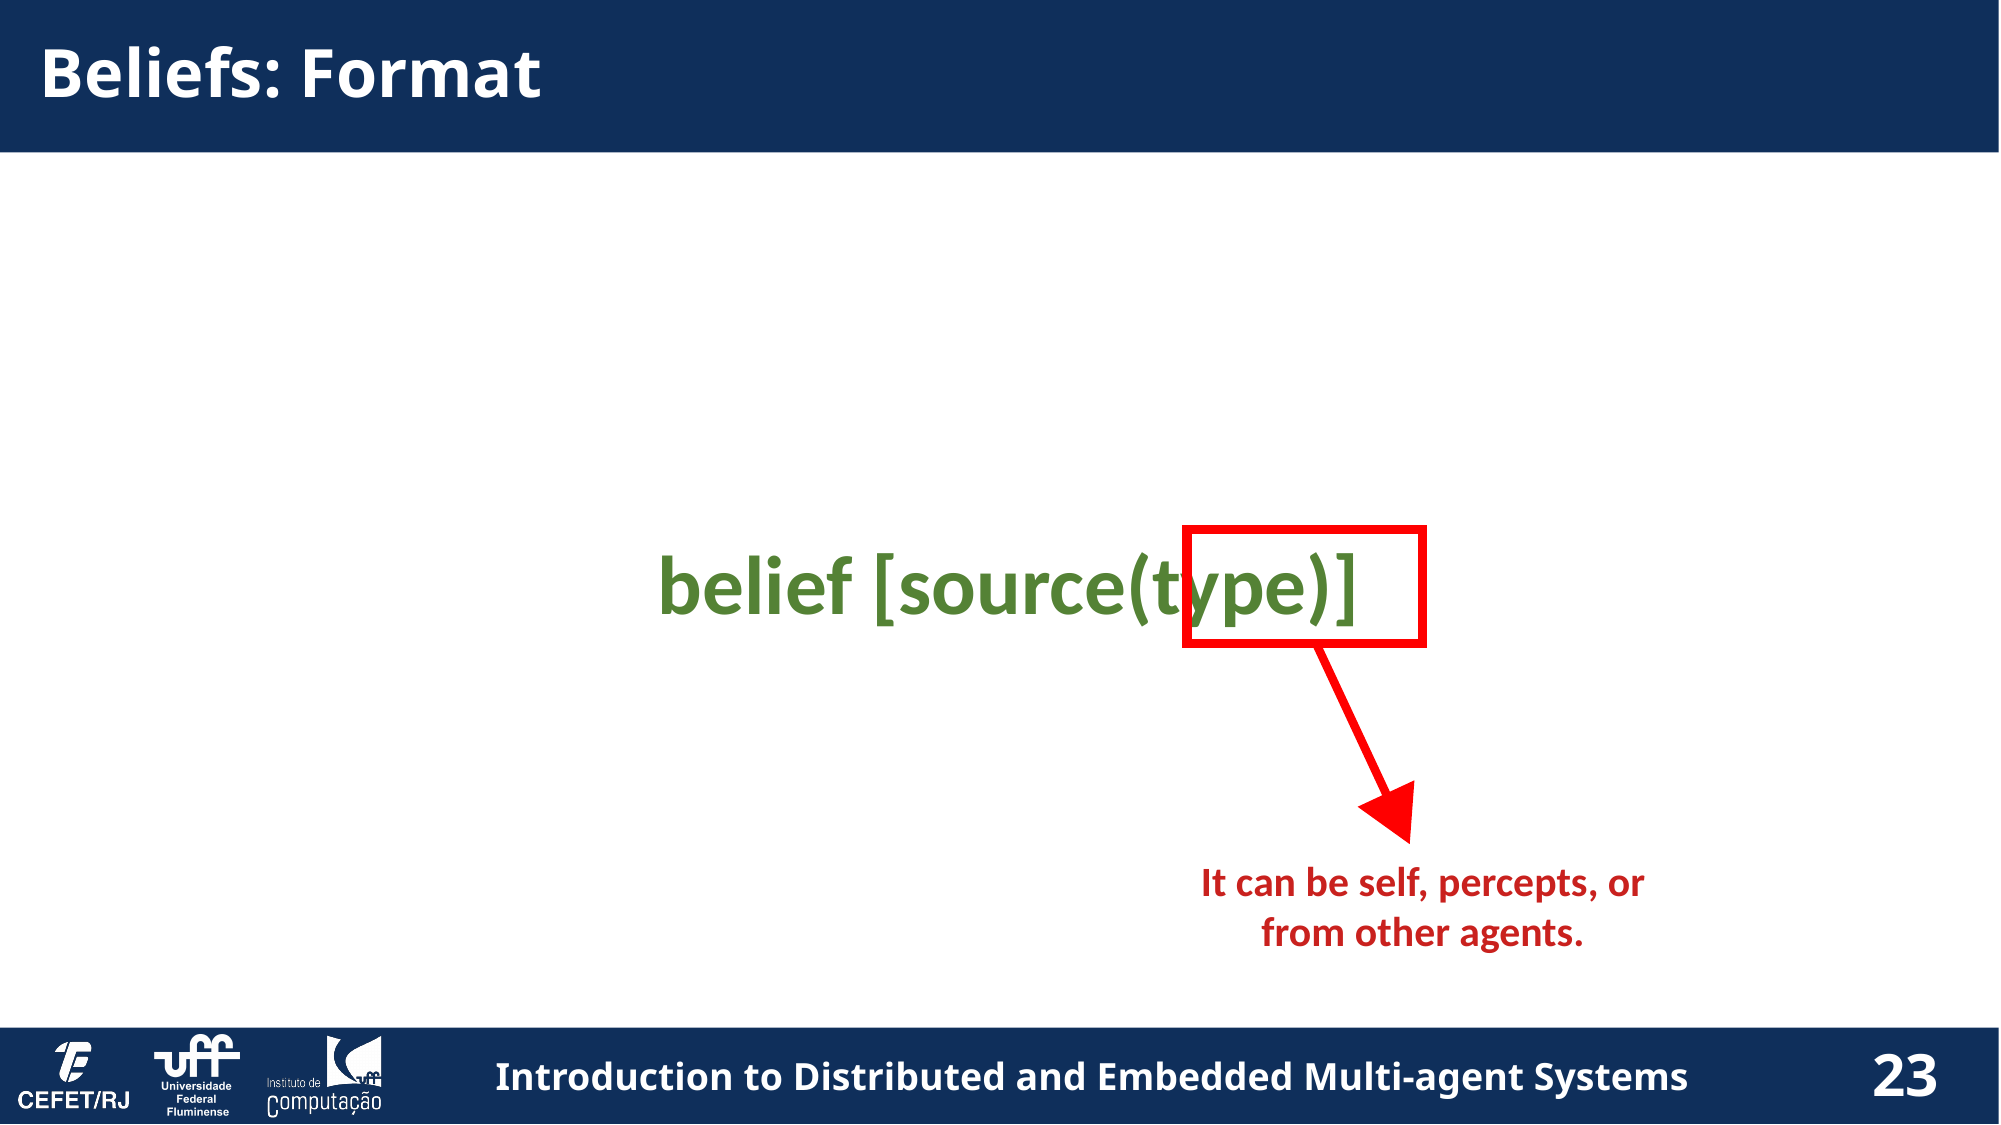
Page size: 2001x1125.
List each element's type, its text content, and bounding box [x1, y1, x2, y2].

text_box It can be self, percepts, or from other agents. [1175, 847, 1671, 963]
text_box Beliefs: Format [25, 23, 1999, 119]
text_box belief [source(type)] [1192, 534, 1418, 639]
text_box belief [source(type)] [283, 523, 1754, 639]
text_box [1313, 643, 1415, 845]
picture [265, 1033, 383, 1118]
picture [153, 1033, 241, 1121]
picture [18, 1021, 129, 1125]
